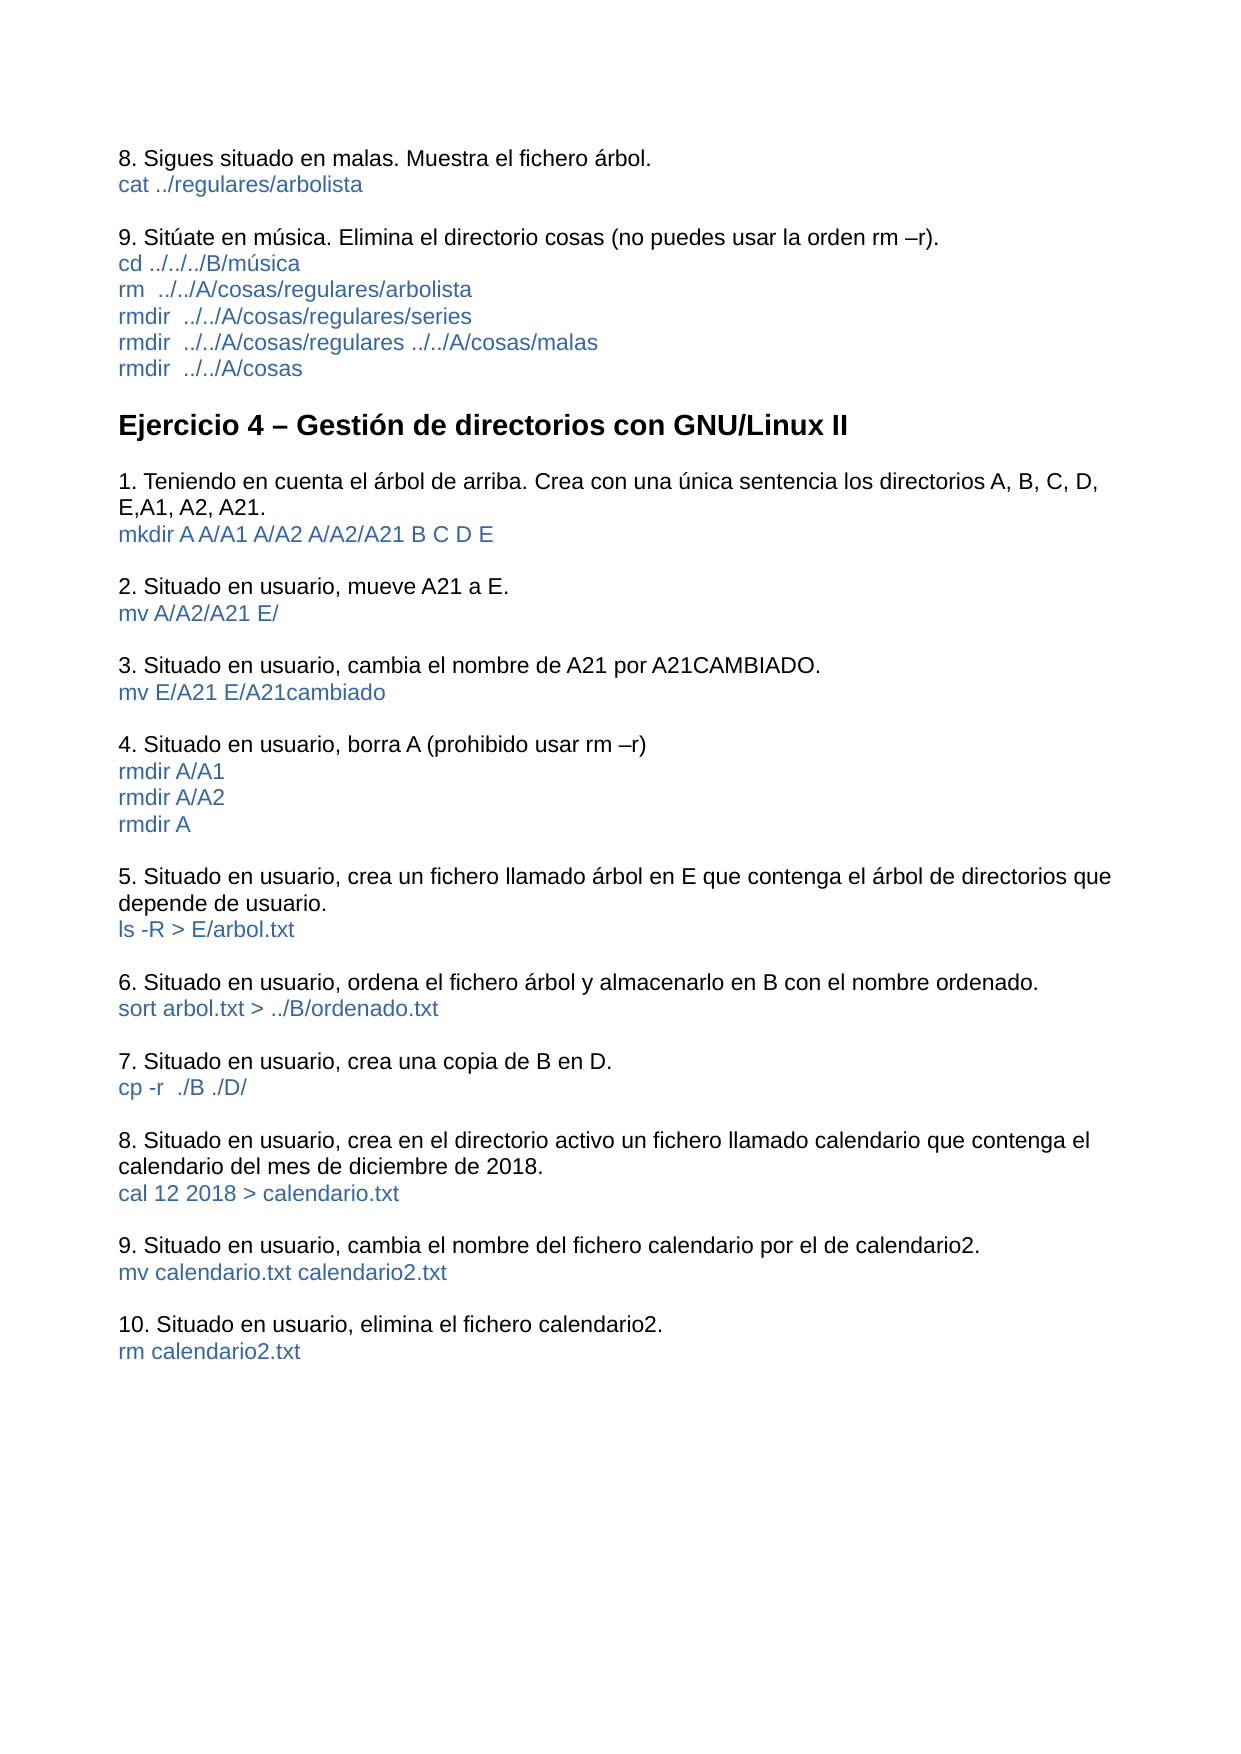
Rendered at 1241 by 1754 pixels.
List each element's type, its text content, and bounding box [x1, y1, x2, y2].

text 8. Situado en usuario, crea en el directorio activo un fichero llamado calendario que contenga el [118, 1127, 1122, 1153]
text cp -r ./B ./D/ [118, 1074, 1122, 1100]
text Ejercicio 4 – Gestión de directorios con GNU/Linux II [118, 408, 1122, 442]
text ls -R > E/arbol.txt [118, 916, 1122, 942]
text 4. Situado en usuario, borra A (prohibido usar rm –r) [118, 731, 1122, 758]
text rmdir ../../A/cosas/regulares/series [118, 303, 1122, 329]
text mv calendario.txt calendario2.txt [118, 1258, 1122, 1285]
text 9. Sitúate en música. Elimina el directorio cosas (no puedes usar la orden rm –r). [118, 223, 1122, 250]
text 10. Situado en usuario, elimina el fichero calendario2. [118, 1311, 1122, 1338]
text 8. Sigues situado en malas. Muestra el fichero árbol. [118, 144, 1122, 171]
text cal 12 2018 > calendario.txt [118, 1179, 1122, 1206]
text cd ../../../B/música [118, 250, 1122, 276]
text 3. Situado en usuario, cambia el nombre de A21 por A21CAMBIADO. [118, 652, 1122, 679]
text cat ../regulares/arbolista [118, 171, 1122, 197]
text sort arbol.txt > ../B/ordenado.txt [118, 995, 1122, 1021]
text rm ../../A/cosas/regulares/arbolista [118, 276, 1122, 303]
text rmdir A/A1 [118, 758, 1122, 784]
text rmdir A [118, 811, 1122, 837]
text rmdir A/A2 [118, 784, 1122, 811]
text rmdir ../../A/cosas/regulares ../../A/cosas/malas [118, 329, 1122, 355]
text 9. Situado en usuario, cambia el nombre del fichero calendario por el de calendario2. [118, 1232, 1122, 1258]
text rm calendario2.txt [118, 1338, 1122, 1364]
text rmdir ../../A/cosas [118, 355, 1122, 382]
text depende de usuario. [118, 889, 1122, 916]
text mkdir A A/A1 A/A2 A/A2/A21 B C D E [118, 521, 1122, 547]
text 6. Situado en usuario, ordena el fichero árbol y almacenarlo en B con el nombre ordenado. [118, 969, 1122, 995]
text 2. Situado en usuario, mueve A21 a E. [118, 573, 1122, 600]
text 1. Teniendo en cuenta el árbol de arriba. Crea con una única sentencia los directorios A, B, C, D, E,A1, A2, A21. [118, 468, 1122, 521]
text mv A/A2/A21 E/ [118, 600, 1122, 626]
text 7. Situado en usuario, crea una copia de B en D. [118, 1048, 1122, 1074]
text mv E/A21 E/A21cambiado [118, 679, 1122, 705]
text calendario del mes de diciembre de 2018. [118, 1153, 1122, 1179]
text 5. Situado en usuario, crea un fichero llamado árbol en E que contenga el árbol de directorios que [118, 863, 1122, 889]
